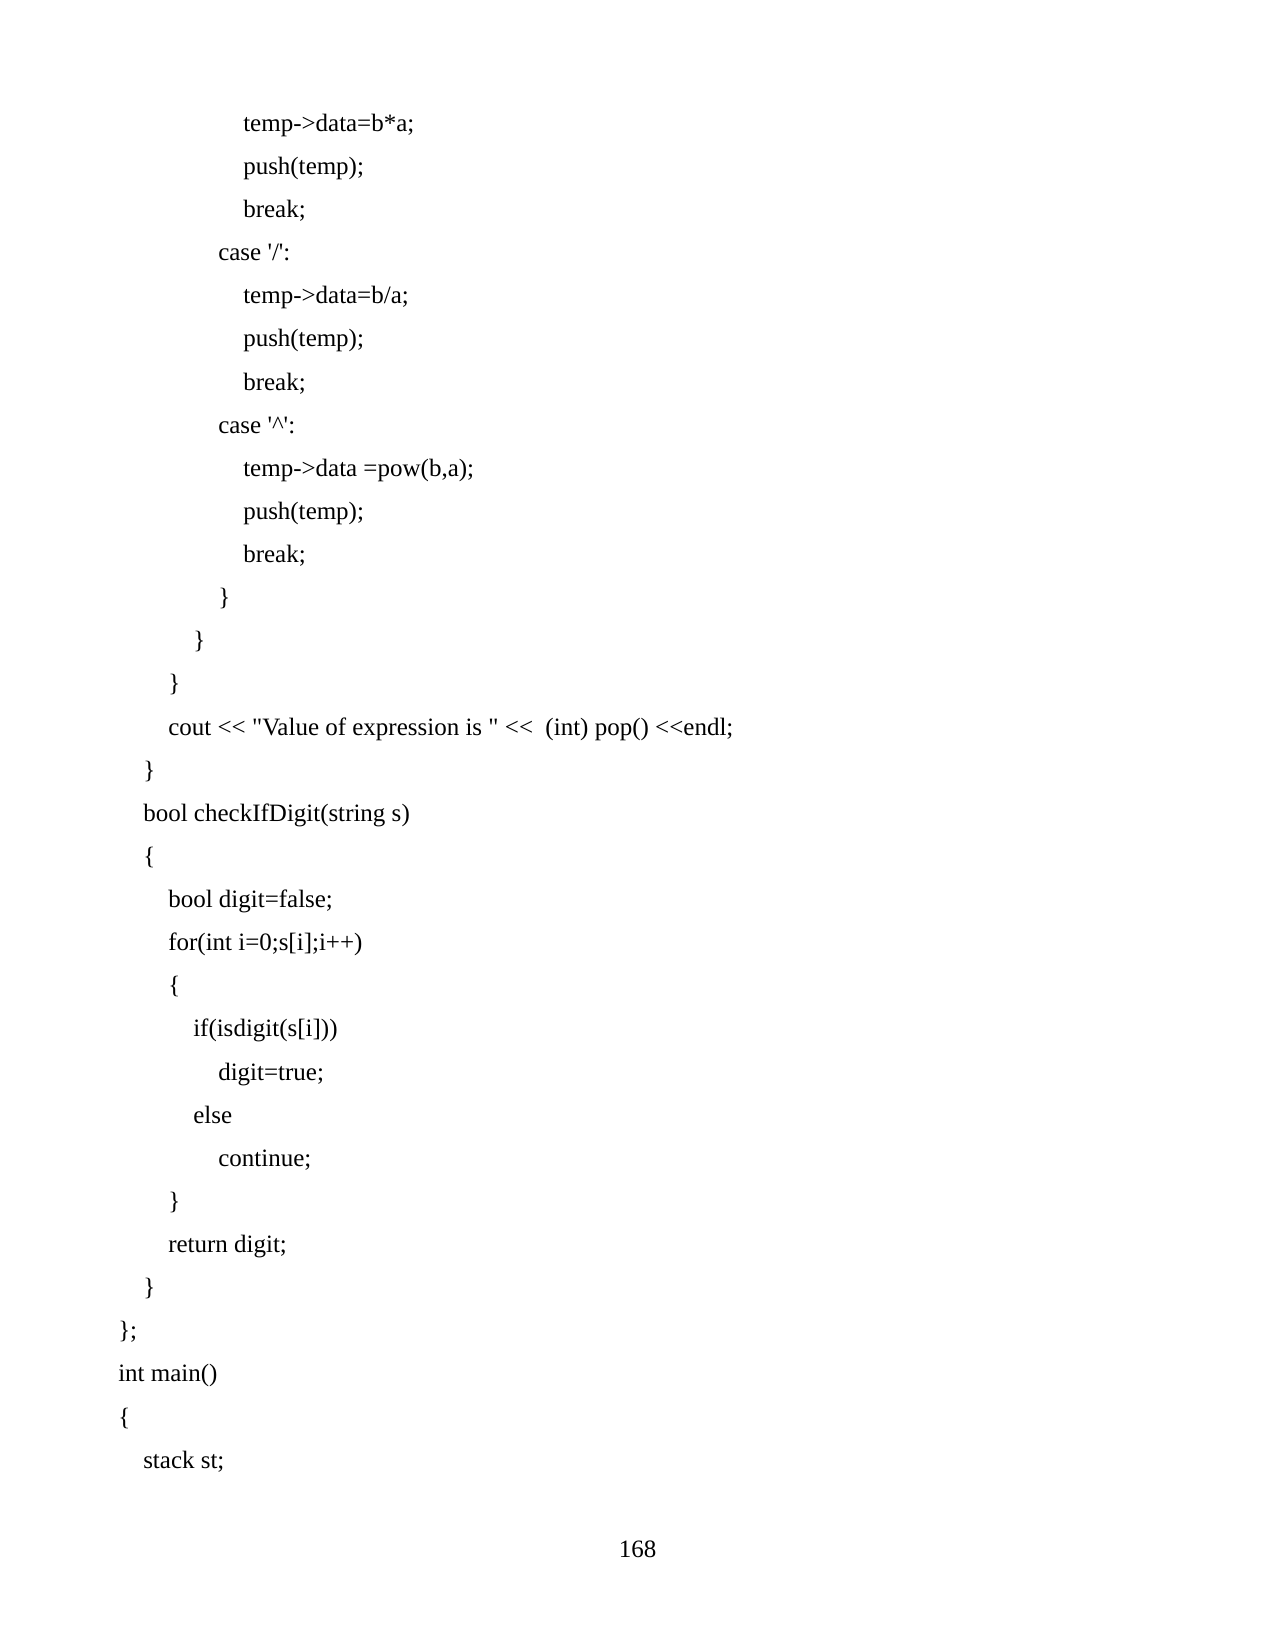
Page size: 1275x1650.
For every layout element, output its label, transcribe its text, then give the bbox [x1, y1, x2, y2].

text temp->data =pow(b,a); [118, 453, 1157, 482]
text return digit; [118, 1229, 1157, 1258]
text break; [118, 367, 1157, 395]
text } [118, 582, 1157, 611]
text digit=true; [118, 1057, 1157, 1085]
text } [118, 1272, 1157, 1301]
text temp->data=b*a; [118, 108, 1157, 137]
text { [118, 970, 1157, 999]
text push(temp); [118, 151, 1157, 180]
text for(int i=0;s[i];i++) [118, 927, 1157, 956]
text case '^': [118, 410, 1157, 438]
text stack st; [118, 1445, 1157, 1473]
text bool digit=false; [118, 884, 1157, 913]
text int main() [118, 1358, 1157, 1387]
text push(temp); [118, 323, 1157, 352]
text continue; [118, 1143, 1157, 1172]
text { [118, 1402, 1157, 1430]
text else [118, 1100, 1157, 1128]
text bool checkIfDigit(string s) [118, 798, 1157, 827]
text cout << "Value of expression is " << (int) pop() <<endl; [118, 712, 1157, 740]
text if(isdigit(s[i])) [118, 1013, 1157, 1042]
text } [118, 668, 1157, 697]
text break; [118, 194, 1157, 223]
text push(temp); [118, 496, 1157, 525]
text temp->data=b/a; [118, 280, 1157, 309]
text } [118, 1186, 1157, 1215]
text } [118, 625, 1157, 654]
text } [118, 755, 1157, 783]
text }; [118, 1315, 1157, 1344]
text { [118, 841, 1157, 870]
text break; [118, 539, 1157, 568]
text case '/': [118, 237, 1157, 266]
